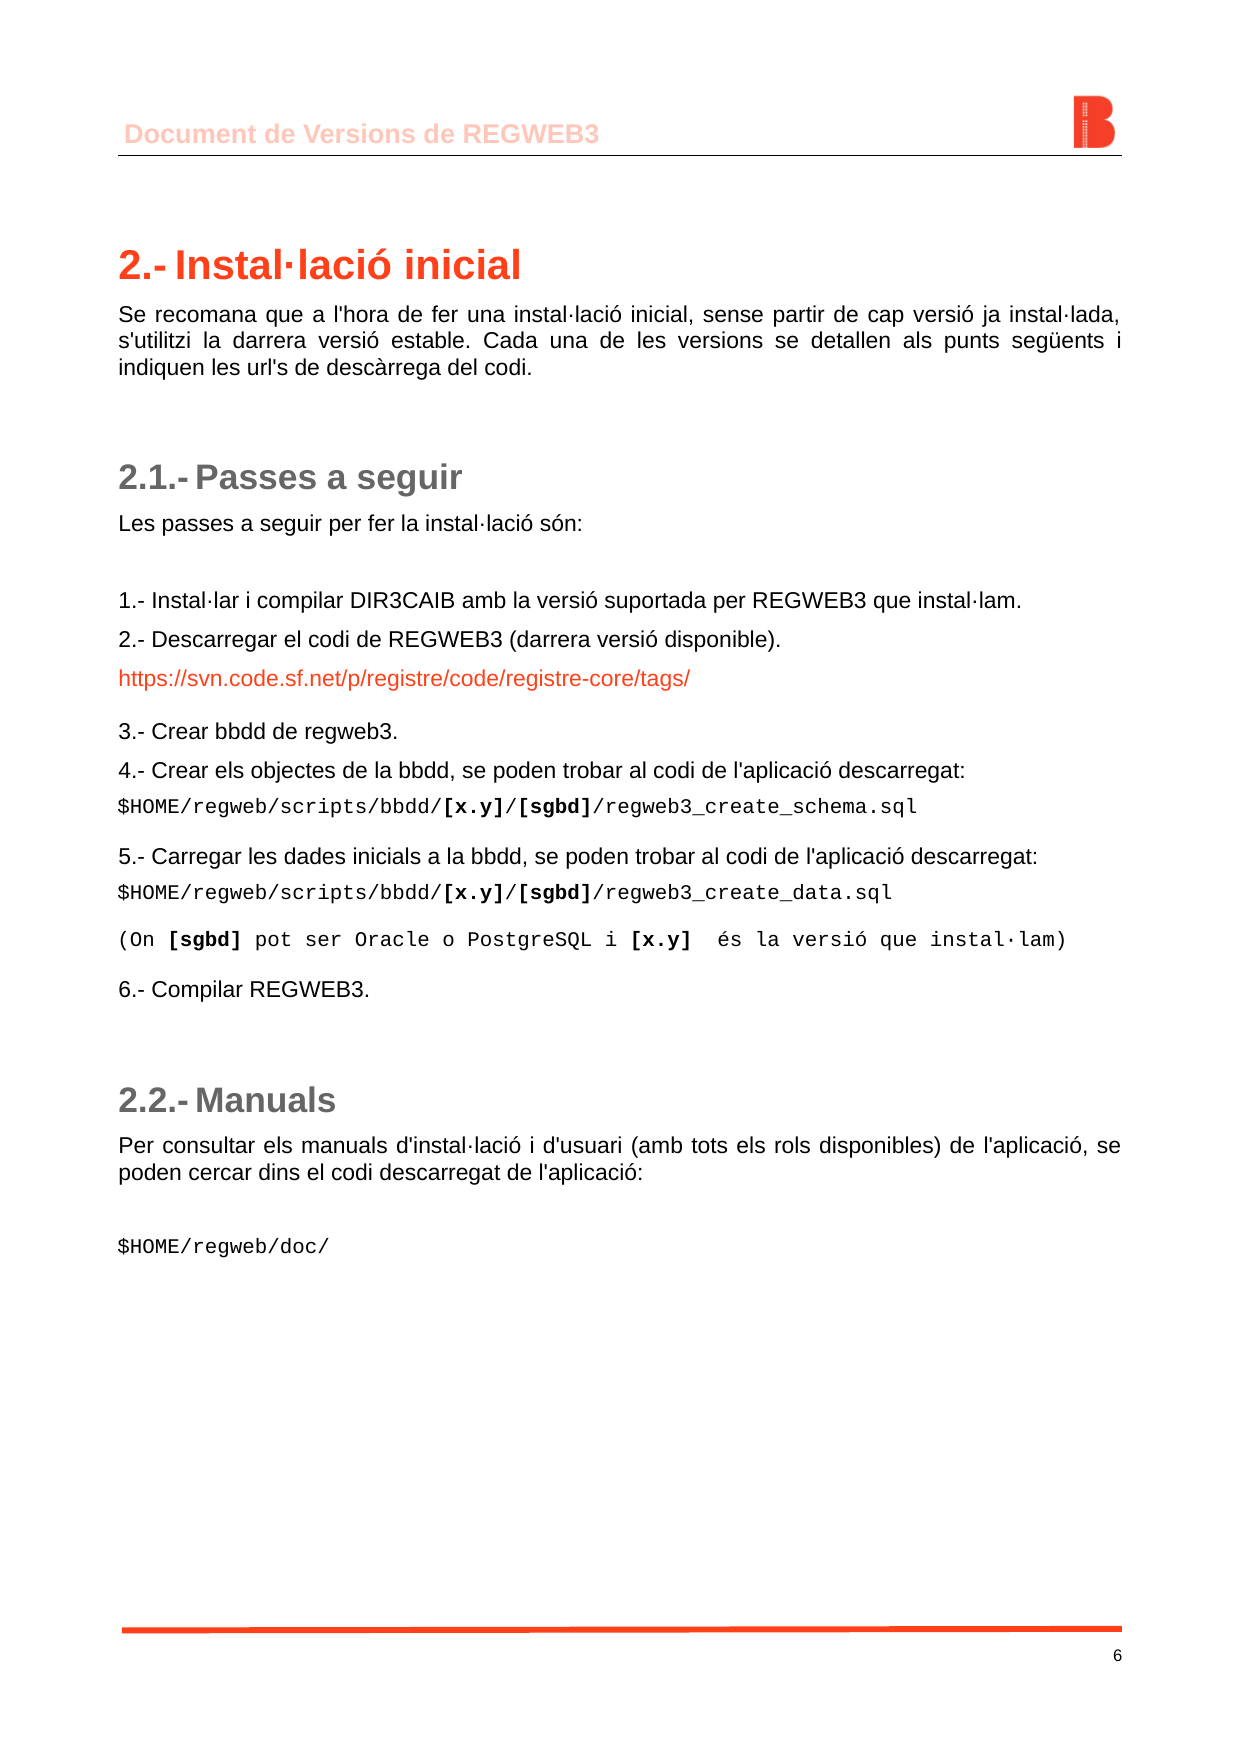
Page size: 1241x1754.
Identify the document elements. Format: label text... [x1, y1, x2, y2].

text 3.- Crear bbdd de regweb3. [118, 718, 1122, 744]
text 1.- Instal·lar i compilar DIR3CAIB amb la versió suportada per REGWEB3 que instal·lam. [118, 587, 1122, 614]
text 5.- Carregar les dades inicials a la bbdd, se poden trobar al codi de l'aplicació descarregat: [118, 843, 1122, 869]
text 2.- Descarregar el codi de REGWEB3 (darrera versió disponible). [118, 626, 1122, 653]
subtitle Manuals [118, 1079, 1122, 1120]
subtitle Passes a seguir [118, 457, 1122, 497]
text https://svn.code.sf.net/p/registre/code/registre-core/tags/ [118, 665, 1122, 692]
text Les passes a seguir per fer la instal·lació són: [118, 510, 1122, 536]
picture [1072, 94, 1117, 150]
text $HOME/regweb/scripts/bbdd/[x.y]/[sgbd]/regweb3_create_schema.sql [117, 796, 1123, 819]
text Per consultar els manuals d'instal·lació i d'usuari (amb tots els rols disponibles) de l'aplicació, se poden cercar dins el codi descarregat de l'aplicació: [118, 1132, 1122, 1185]
text (On [sgbd] pot ser Oracle o PostgreSQL i [x.y] és la versió que instal·lam) [117, 929, 1123, 953]
subtitle Instal·lació inicial [118, 241, 1122, 289]
text 4.- Crear els objectes de la bbdd, se poden trobar al codi de l'aplicació descarregat: [118, 757, 1122, 783]
text Se recomana que a l'hora de fer una instal·lació inicial, sense partir de cap versió ja instal·lada, s'utilitzi la darrera versió estable. Cada una de les versions se detallen als punts següents i indiquen les url's de descàrrega del codi. [118, 301, 1122, 380]
text $HOME/regweb/doc/ [117, 1236, 1123, 1260]
text $HOME/regweb/scripts/bbdd/[x.y]/[sgbd]/regweb3_create_data.sql [117, 882, 1123, 905]
text 6.- Compilar REGWEB3. [118, 976, 1122, 1003]
